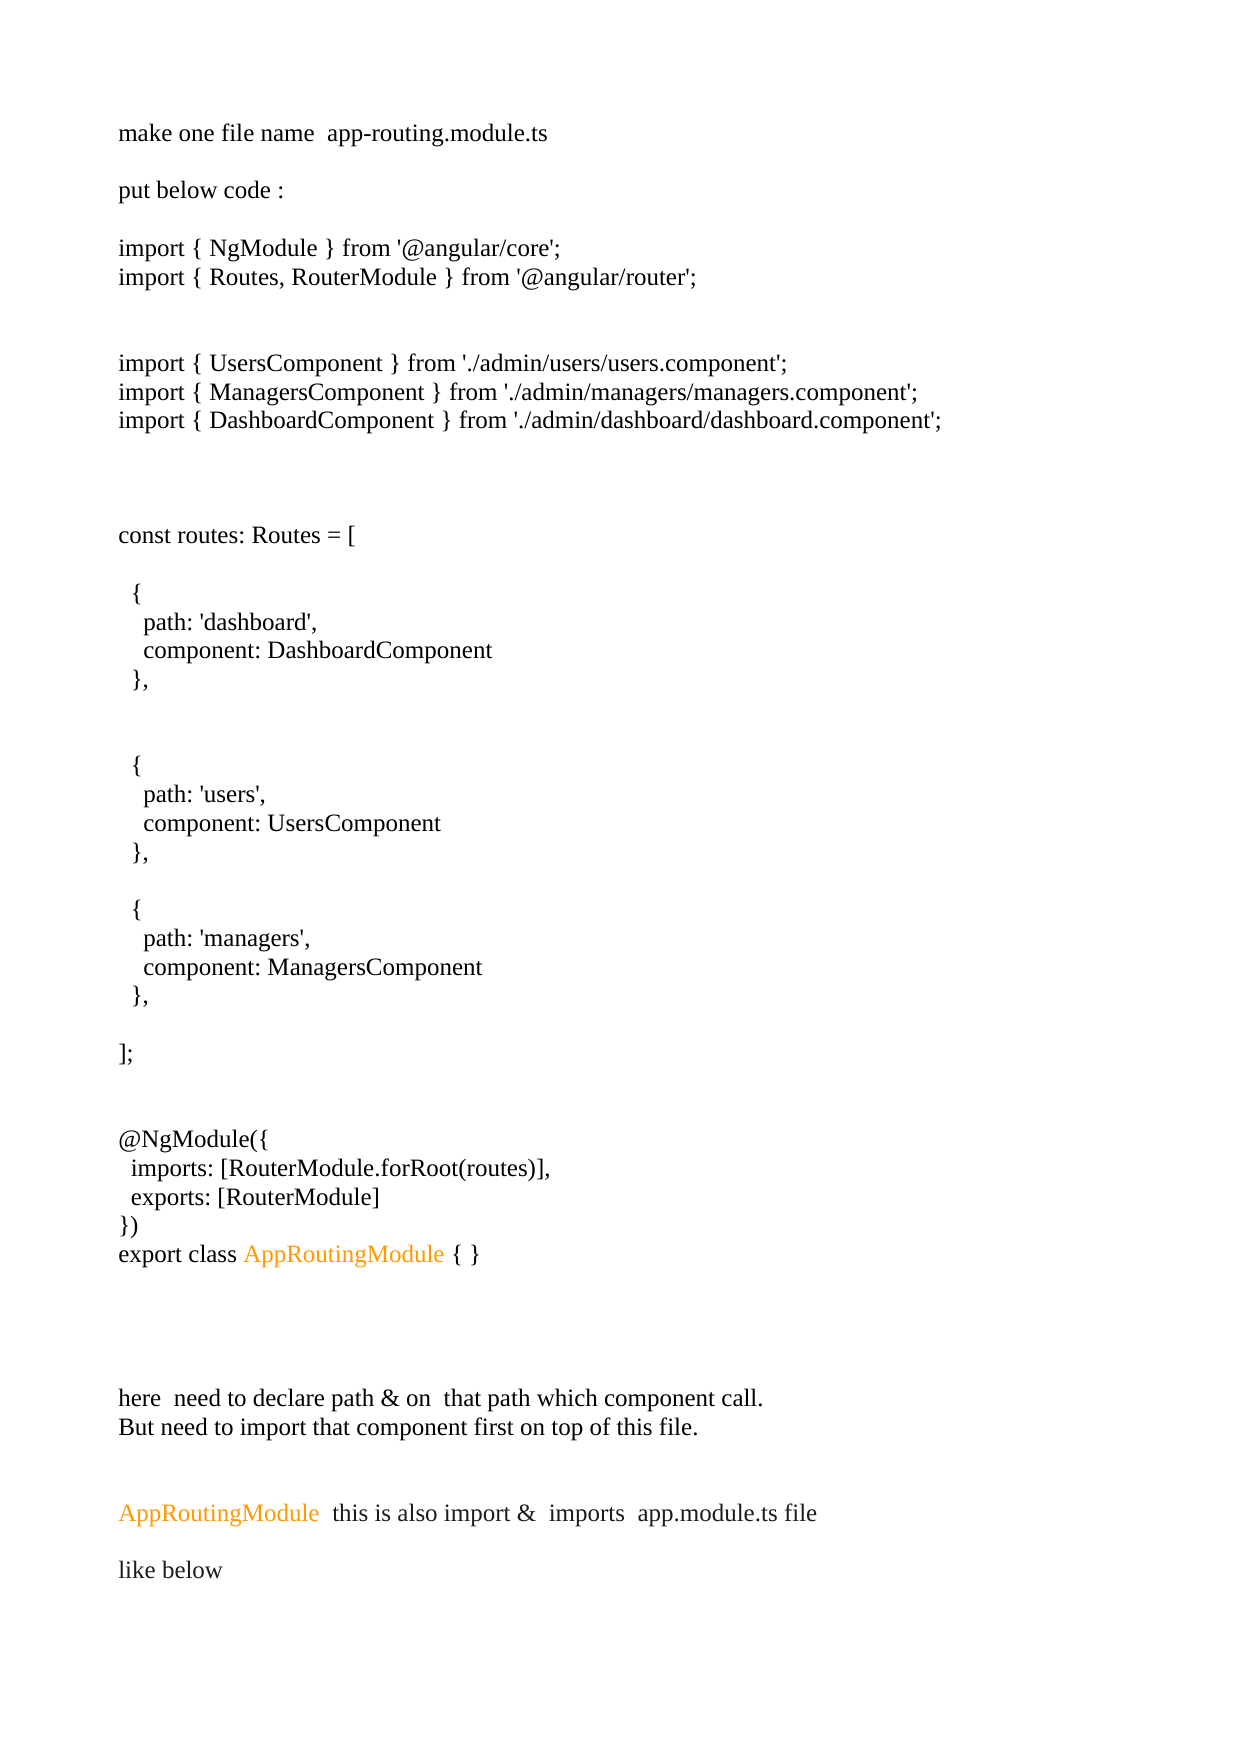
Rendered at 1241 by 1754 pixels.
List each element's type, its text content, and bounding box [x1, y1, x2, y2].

text @NgModule({ [118, 1124, 1122, 1153]
text { [118, 894, 1122, 923]
text import { Routes, RouterModule } from '@angular/router'; [118, 262, 1122, 291]
text export class AppRoutingModule { } [118, 1239, 1122, 1268]
text here need to declare path & on that path which component call. [118, 1383, 1122, 1412]
text import { ManagersComponent } from './admin/managers/managers.component'; [118, 377, 1122, 406]
text make one file name app-routing.module.ts [118, 118, 1122, 147]
text }) [118, 1211, 1122, 1239]
text }, [118, 981, 1122, 1009]
text put below code : [118, 176, 1122, 204]
text path: 'users', [118, 779, 1122, 808]
text path: 'managers', [118, 923, 1122, 952]
text like below [118, 1556, 1122, 1584]
text AppRoutingModule this is also import & imports app.module.ts file [118, 1498, 1122, 1527]
text path: 'dashboard', [118, 607, 1122, 636]
text exports: [RouterModule] [118, 1182, 1122, 1211]
text import { NgModule } from '@angular/core'; [118, 233, 1122, 262]
text import { UsersComponent } from './admin/users/users.component'; [118, 348, 1122, 377]
text { [118, 751, 1122, 779]
text component: DashboardComponent [118, 636, 1122, 664]
text const routes: Routes = [ [118, 521, 1122, 549]
text { [118, 578, 1122, 607]
text }, [118, 664, 1122, 693]
text imports: [RouterModule.forRoot(routes)], [118, 1153, 1122, 1182]
text But need to import that component first on top of this file. [118, 1412, 1122, 1441]
text component: ManagersComponent [118, 952, 1122, 981]
text component: UsersComponent [118, 808, 1122, 837]
text }, [118, 837, 1122, 866]
text import { DashboardComponent } from './admin/dashboard/dashboard.component'; [118, 406, 1122, 434]
text ]; [118, 1038, 1122, 1067]
